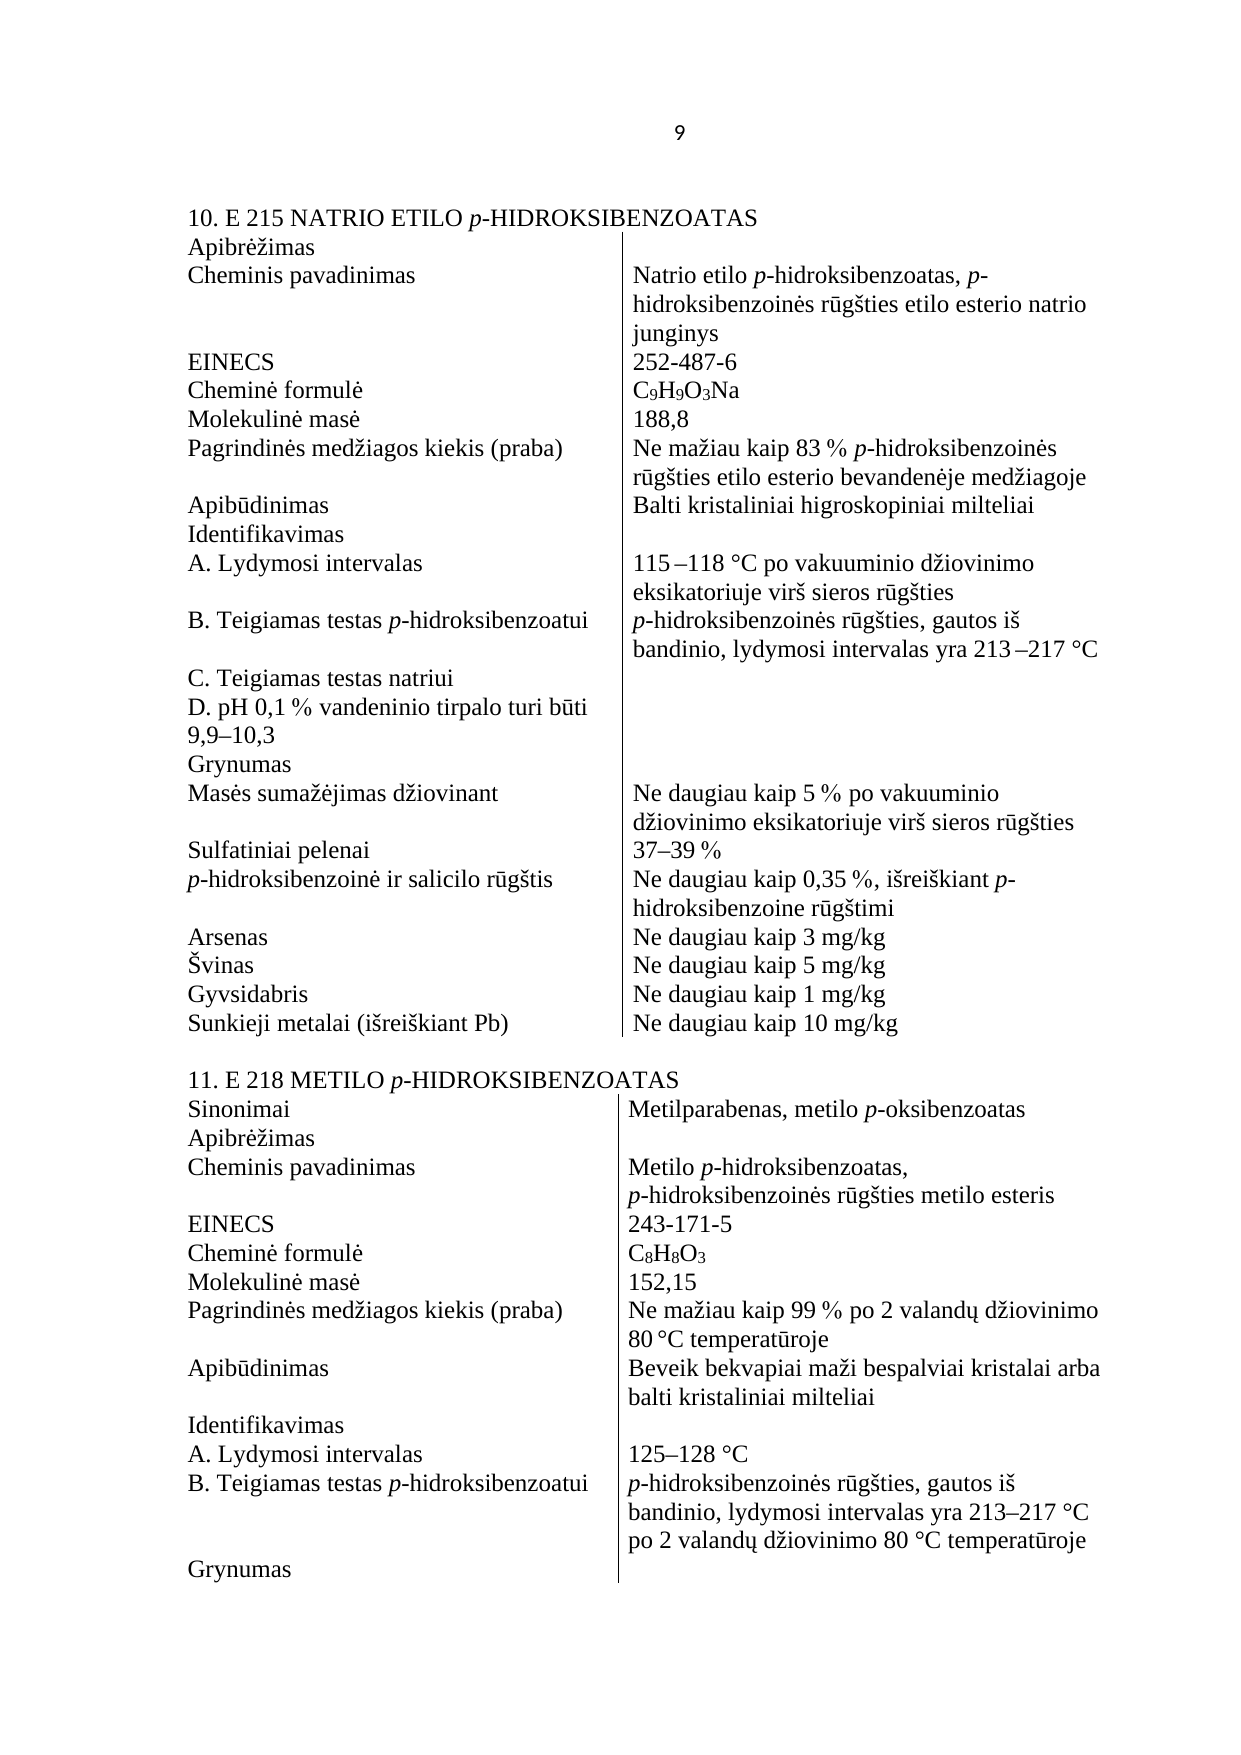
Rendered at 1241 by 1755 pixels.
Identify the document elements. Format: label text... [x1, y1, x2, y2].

table_cell p-hidroksibenzoinės rūgšties, gautos iš bandinio, lydymosi intervalas yra 213–217 °C po 2 valandų džiovinimo 80 °C temperatūroje [619, 1468, 1122, 1554]
table_cell Sunkieji metalai (išreiškiant Pb) [177, 1008, 622, 1037]
table_cell 243-171-5 [619, 1209, 1122, 1238]
table_cell Gyvsidabris [177, 979, 622, 1008]
table_cell Arsenas [177, 922, 622, 950]
table_cell [619, 1554, 1122, 1583]
table_cell 115 –118 °C po vakuuminio džiovinimo eksikatoriuje virš sieros rūgšties [623, 548, 1122, 605]
table_cell C. Teigiamas testas natriui [177, 663, 622, 692]
table_cell Ne daugiau kaip 5  po vakuuminio džiovinimo eksikatoriuje virš sieros rūgšties [623, 778, 1122, 835]
table_cell Cheminis pavadinimas [177, 1152, 618, 1209]
table_cell Ne daugiau kaip 0,35 , išreiškiant p-hidroksibenzoine rūgštimi [623, 864, 1122, 922]
table_cell C8H8O3 [619, 1238, 1122, 1267]
table_cell Švinas [177, 950, 622, 979]
table_cell B. Teigiamas testas p-hidroksibenzoatui [177, 605, 622, 663]
table_cell Identifikavimas [177, 1410, 618, 1439]
table_cell [623, 749, 1122, 778]
table_cell Ne daugiau kaip 10 mg/kg [623, 1008, 1122, 1037]
table_cell p-hidroksibenzoinė ir salicilo rūgštis [177, 864, 622, 922]
table_cell 188,8 [623, 404, 1122, 433]
table_cell Pagrindinės medžiagos kiekis (praba) [177, 433, 622, 490]
table_cell [623, 519, 1122, 548]
table_cell Pagrindinės medžiagos kiekis (praba) [177, 1295, 618, 1353]
table_cell Balti kristaliniai higroskopiniai milteliai [623, 490, 1122, 519]
table_cell C9H9O3Na [623, 375, 1122, 404]
table_cell 10. E 215 NATRIO ETILO p-HIDROKSIBENZOATAS [177, 174, 1122, 232]
table_cell Sulfatiniai pelenai [177, 835, 622, 864]
table_cell Ne mažiau kaip 99  po 2 valandų džiovinimo 80 °C temperatūroje [619, 1295, 1122, 1353]
table_cell [623, 663, 1122, 692]
table_cell Metilparabenas, metilo p-oksibenzoatas [619, 1094, 1122, 1123]
table_cell 152,15 [619, 1267, 1122, 1295]
table_cell Ne mažiau kaip 83  p-hidroksibenzoinės rūgšties etilo esterio bevandenėje medžiagoje [623, 433, 1122, 490]
table_cell Molekulinė masė [177, 1267, 618, 1295]
table_cell A. Lydymosi intervalas [177, 548, 622, 605]
table_cell 125–128 °C [619, 1439, 1122, 1468]
table_cell 37–39  [623, 835, 1122, 864]
table_cell Apibrėžimas [177, 232, 622, 260]
table_cell Apibūdinimas [177, 1353, 618, 1410]
table_cell p-hidroksibenzoinės rūgšties, gautos iš bandinio, lydymosi intervalas yra 213 –217 °C [623, 605, 1122, 663]
table_cell Metilo p-hidroksibenzoatas, p-hidroksibenzoinės rūgšties metilo esteris [619, 1152, 1122, 1209]
table_cell Molekulinė masė [177, 404, 622, 433]
table_cell A. Lydymosi intervalas [177, 1439, 618, 1468]
table_cell Apibrėžimas [177, 1123, 618, 1152]
table_cell Masės sumažėjimas džiovinant [177, 778, 622, 835]
table_cell Cheminis pavadinimas [177, 260, 622, 347]
table_cell B. Teigiamas testas p-hidroksibenzoatui [177, 1468, 618, 1554]
table_cell Apibūdinimas [177, 490, 622, 519]
table_cell Identifikavimas [177, 519, 622, 548]
table_cell EINECS [177, 1209, 618, 1238]
table_cell Ne daugiau kaip 5 mg/kg [623, 950, 1122, 979]
table_cell Sinonimai [177, 1094, 618, 1123]
table_cell Cheminė formulė [177, 1238, 618, 1267]
table_cell [619, 1410, 1122, 1439]
table_cell Grynumas [177, 749, 622, 778]
table_cell Ne daugiau kaip 3 mg/kg [623, 922, 1122, 950]
table_cell Cheminė formulė [177, 375, 622, 404]
table_cell D. pH 0,1  vandeninio tirpalo turi būti 9,9–10,3 [177, 692, 622, 749]
table_cell Ne daugiau kaip 1 mg/kg [623, 979, 1122, 1008]
table_cell 11. E 218 METILO p-HIDROKSIBENZOATAS [177, 1037, 1122, 1094]
table_cell EINECS [177, 347, 622, 375]
table_cell [623, 692, 1122, 749]
table_cell [619, 1123, 1122, 1152]
table_cell Grynumas [177, 1554, 618, 1583]
table_cell Beveik bekvapiai maži bespalviai kristalai arba balti kristaliniai milteliai [619, 1353, 1122, 1410]
table_cell Natrio etilo p-hidroksibenzoatas, p-hidroksibenzoinės rūgšties etilo esterio natrio junginys [623, 260, 1122, 347]
table_cell [623, 232, 1122, 260]
table_cell 252-487-6 [623, 347, 1122, 375]
